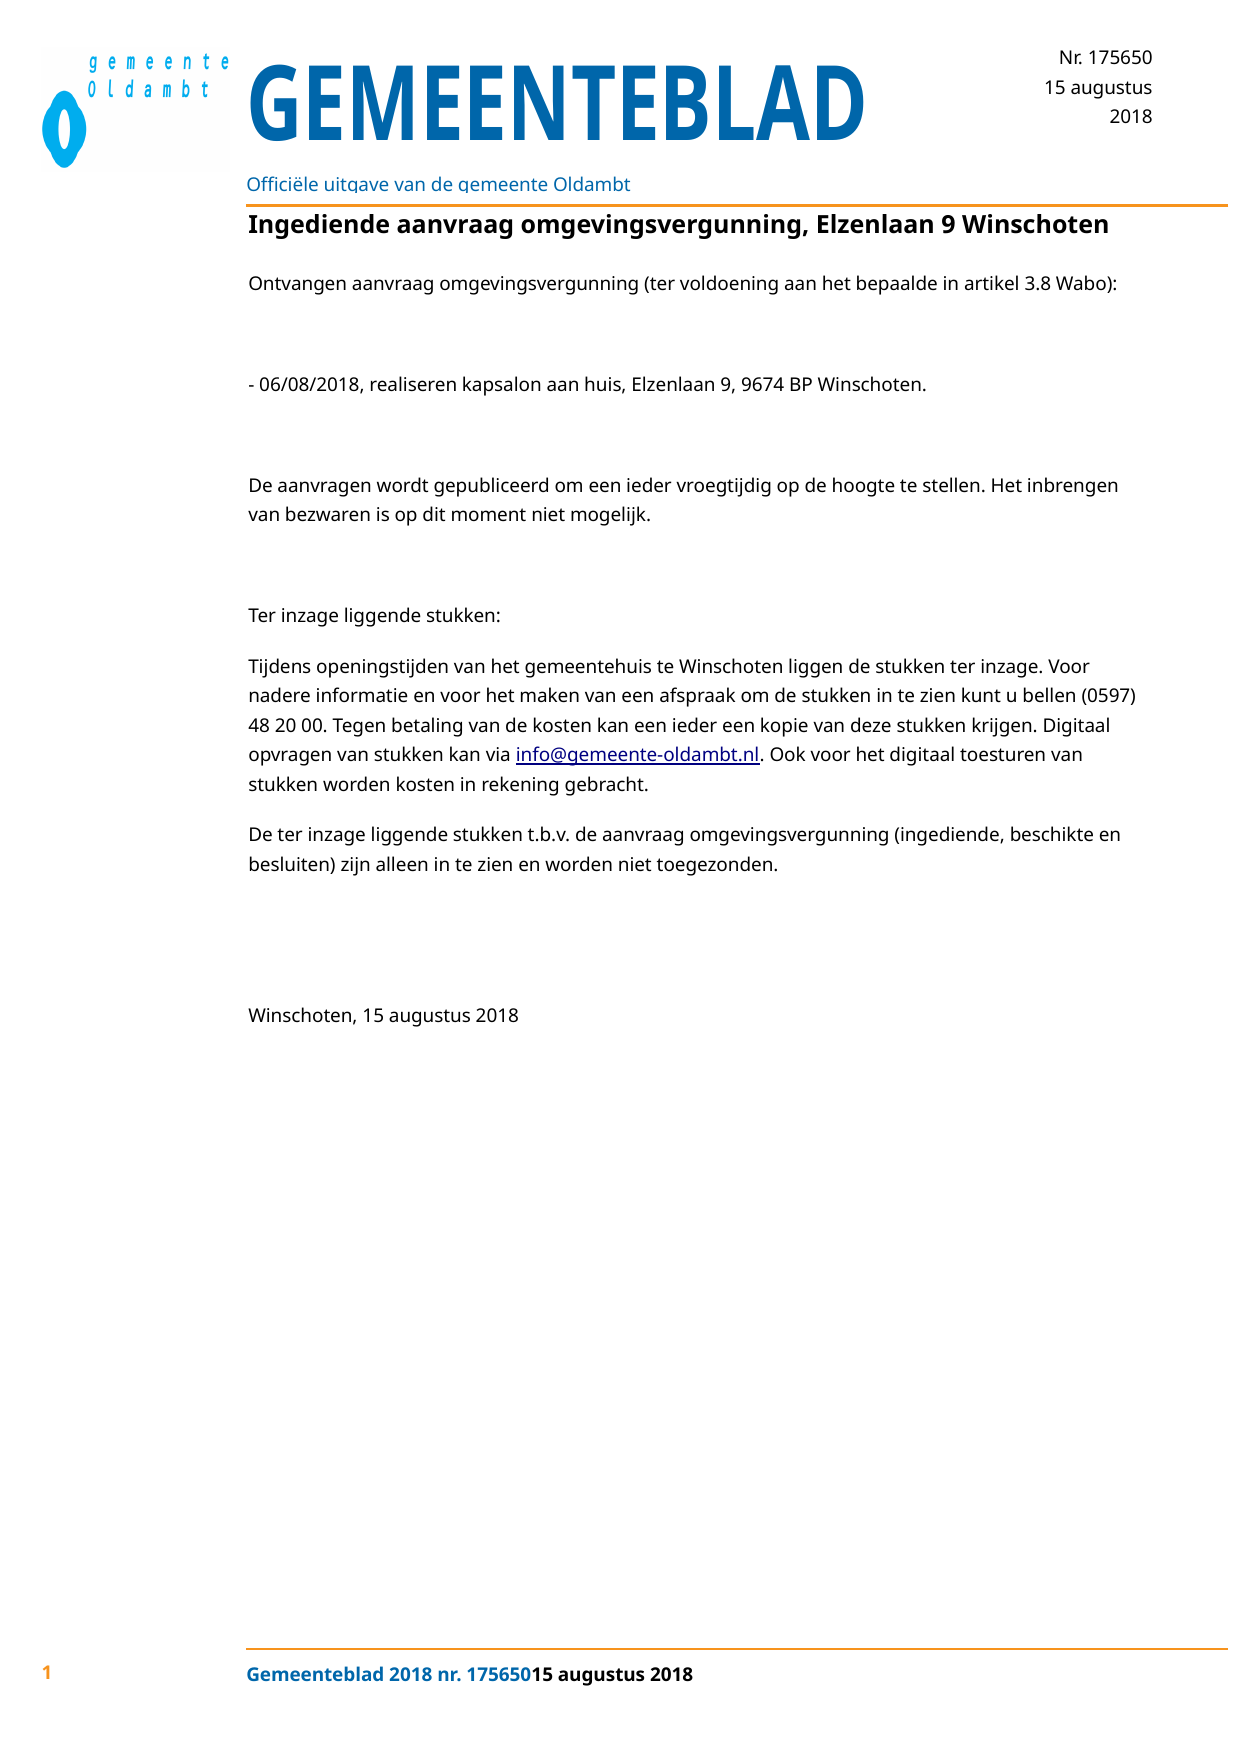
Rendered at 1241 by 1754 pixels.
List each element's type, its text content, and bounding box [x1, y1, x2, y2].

text De aanvragen wordt gepubliceerd om een ieder vroegtijdig op de hoogte te stellen. Het inbrengen van bezwaren is op dit moment niet mogelijk. [248, 472, 1152, 527]
text - 06/08/2018, realiseren kapsalon aan huis, Elzenlaan 9, 9674 BP Winschoten. [248, 371, 1152, 397]
picture [41, 47, 231, 172]
text Ontvangen aanvraag omgevingsvergunning (ter voldoening aan het bepaalde in artikel 3.8 Wabo): [248, 270, 1152, 296]
text Ter inzage liggende stukken: [248, 602, 1152, 628]
text De ter inzage liggende stukken t.b.v. de aanvraag omgevingsvergunning (ingediende, beschikte en besluiten) zijn alleen in te zien en worden niet toegezonden. [248, 822, 1152, 877]
text Tijdens openingstijden van het gemeentehuis te Winschoten liggen de stukken ter inzage. Voor nadere informatie en voor het maken van een afspraak om de stukken in te zien kunt u bellen (0597) 48 20 00. Tegen betaling van de kosten kan een ieder een kopie van deze stukken krijgen. Digitaal opvragen van stukken kan via info@gemeente-oldambt.nl. Ook voor het digitaal toesturen van stukken worden kosten in rekening gebracht. [248, 653, 1152, 797]
text Ingediende aanvraag omgevingsvergunning, Elzenlaan 9 Winschoten [248, 207, 1152, 241]
text Winschoten, 15 augustus 2018 [248, 1002, 1152, 1028]
